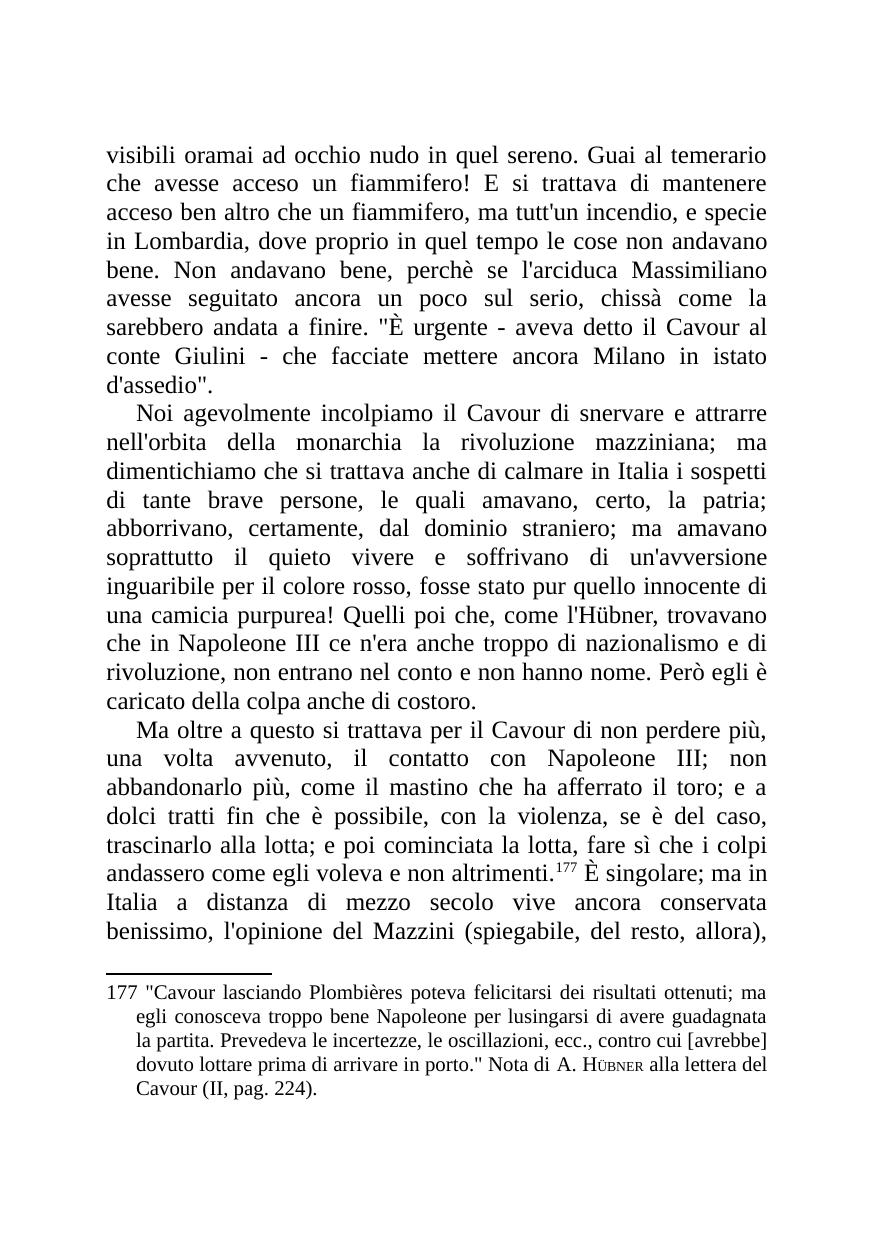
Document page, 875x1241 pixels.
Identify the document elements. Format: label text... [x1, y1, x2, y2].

text visibili oramai ad occhio nudo in quel sereno. Guai al temerario che avesse acceso un fiammifero! E si trattava di mantenere acceso ben altro che un fiammifero, ma tutt'un incendio, e specie in Lombardia, dove proprio in quel tempo le cose non andavano bene. Non andavano bene, perchè se l'arciduca Massimiliano avesse seguitato ancora un poco sul serio, chissà come la sarebbero andata a finire. "È urgente - aveva detto il Cavour al conte Giulini - che facciate mettere ancora Milano in istato d'assedio". [106, 140, 768, 398]
text "Cavour lasciando Plombières poteva felicitarsi dei risultati ottenuti; ma egli conosceva troppo bene Napoleone per lusingarsi di avere guadagnata la partita. Prevedeva le incertezze, le oscillazioni, ecc., contro cui [avrebbe] dovuto lottare prima di arrivare in porto." Nota di A. Hübner alla lettera del Cavour (II, pag. 224). [106, 980, 768, 1100]
text Noi agevolmente incolpiamo il Cavour di snervare e attrarre nell'orbita della monarchia la rivoluzione mazziniana; ma dimentichiamo che si trattava anche di calmare in Italia i sospetti di tante brave persone, le quali amavano, certo, la patria; abborrivano, certamente, dal dominio straniero; ma amavano soprattutto il quieto vivere e soffrivano di un'avversione inguaribile per il colore rosso, fosse stato pur quello innocente di una camicia purpurea! Quelli poi che, come l'Hübner, trovavano che in Napoleone III ce n'era anche troppo di nazionalismo e di rivoluzione, non entrano nel conto e non hanno nome. Però egli è caricato della colpa anche di costoro. [106, 398, 768, 715]
text Ma oltre a questo si trattava per il Cavour di non perdere più, una volta avvenuto, il contatto con Napoleone III; non abbandonarlo più, come il mastino che ha afferrato il toro; e a dolci tratti fin che è possibile, con la violenza, se è del caso, trascinarlo alla lotta; e poi cominciata la lotta, fare sì che i colpi andassero come egli voleva e non altrimenti. È singolare; ma in Italia a distanza di mezzo secolo vive ancora conservata benissimo, l'opinione del Mazzini (spiegabile, del resto, allora), [106, 715, 768, 945]
